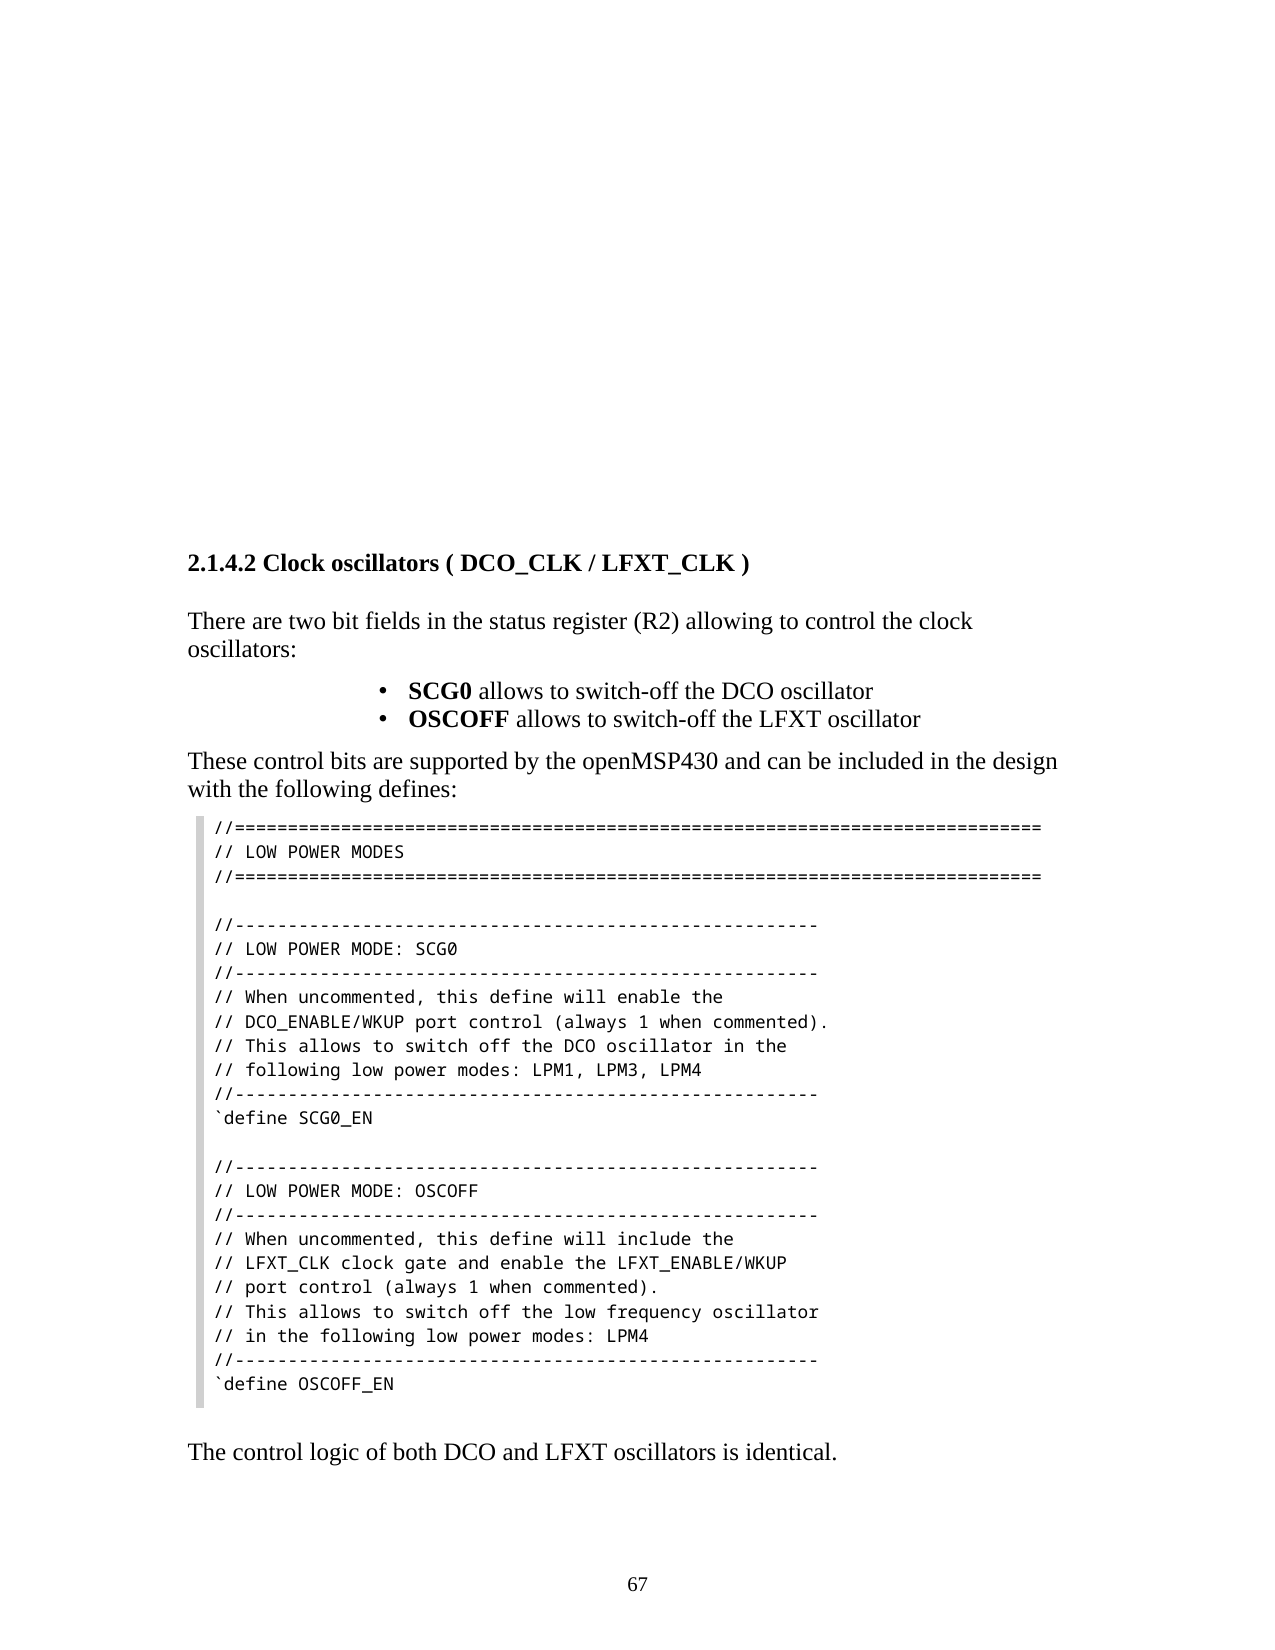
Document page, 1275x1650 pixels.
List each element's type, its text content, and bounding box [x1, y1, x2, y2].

table_header [196, 816, 204, 1408]
table_header //============================================================================ // LOW POWER MODES //============================================================================ //------------------------------------------------------- // LOW POWER MODE: SCG0 //------------------------------------------------------- // When uncommented, this define will enable the // DCO_ENABLE/WKUP port control (always 1 when commented). // This allows to switch off the DCO oscillator in the // following low power modes: LPM1, LPM3, LPM4 //------------------------------------------------------- `define SCG0_EN //------------------------------------------------------- // LOW POWER MODE: OSCOFF //------------------------------------------------------- // When uncommented, this define will include the // LFXT_CLK clock gate and enable the LFXT_ENABLE/WKUP // port control (always 1 when commented). // This allows to switch off the low frequency oscillator // in the following low power modes: LPM4 //------------------------------------------------------- `define OSCOFF_EN [213, 816, 1275, 1408]
text The control logic of both DCO and LFXT oscillators is identical. [187, 1408, 1088, 1466]
text 2.1.4.2 Clock oscillators ( DCO_CLK / LFXT_CLK ) There are two bit fields in the status register (R2) allowing to control the clock oscillators: [187, 548, 1088, 663]
table_header [205, 816, 213, 1408]
table_header [187, 816, 196, 1408]
list OSCOFF allows to switch-off the LFXT oscillator [379, 704, 1088, 733]
text These control bits are supported by the openMSP430 and can be included in the design with the following defines: [187, 746, 1088, 803]
list SCG0 allows to switch-off the DCO oscillator [379, 676, 1088, 704]
